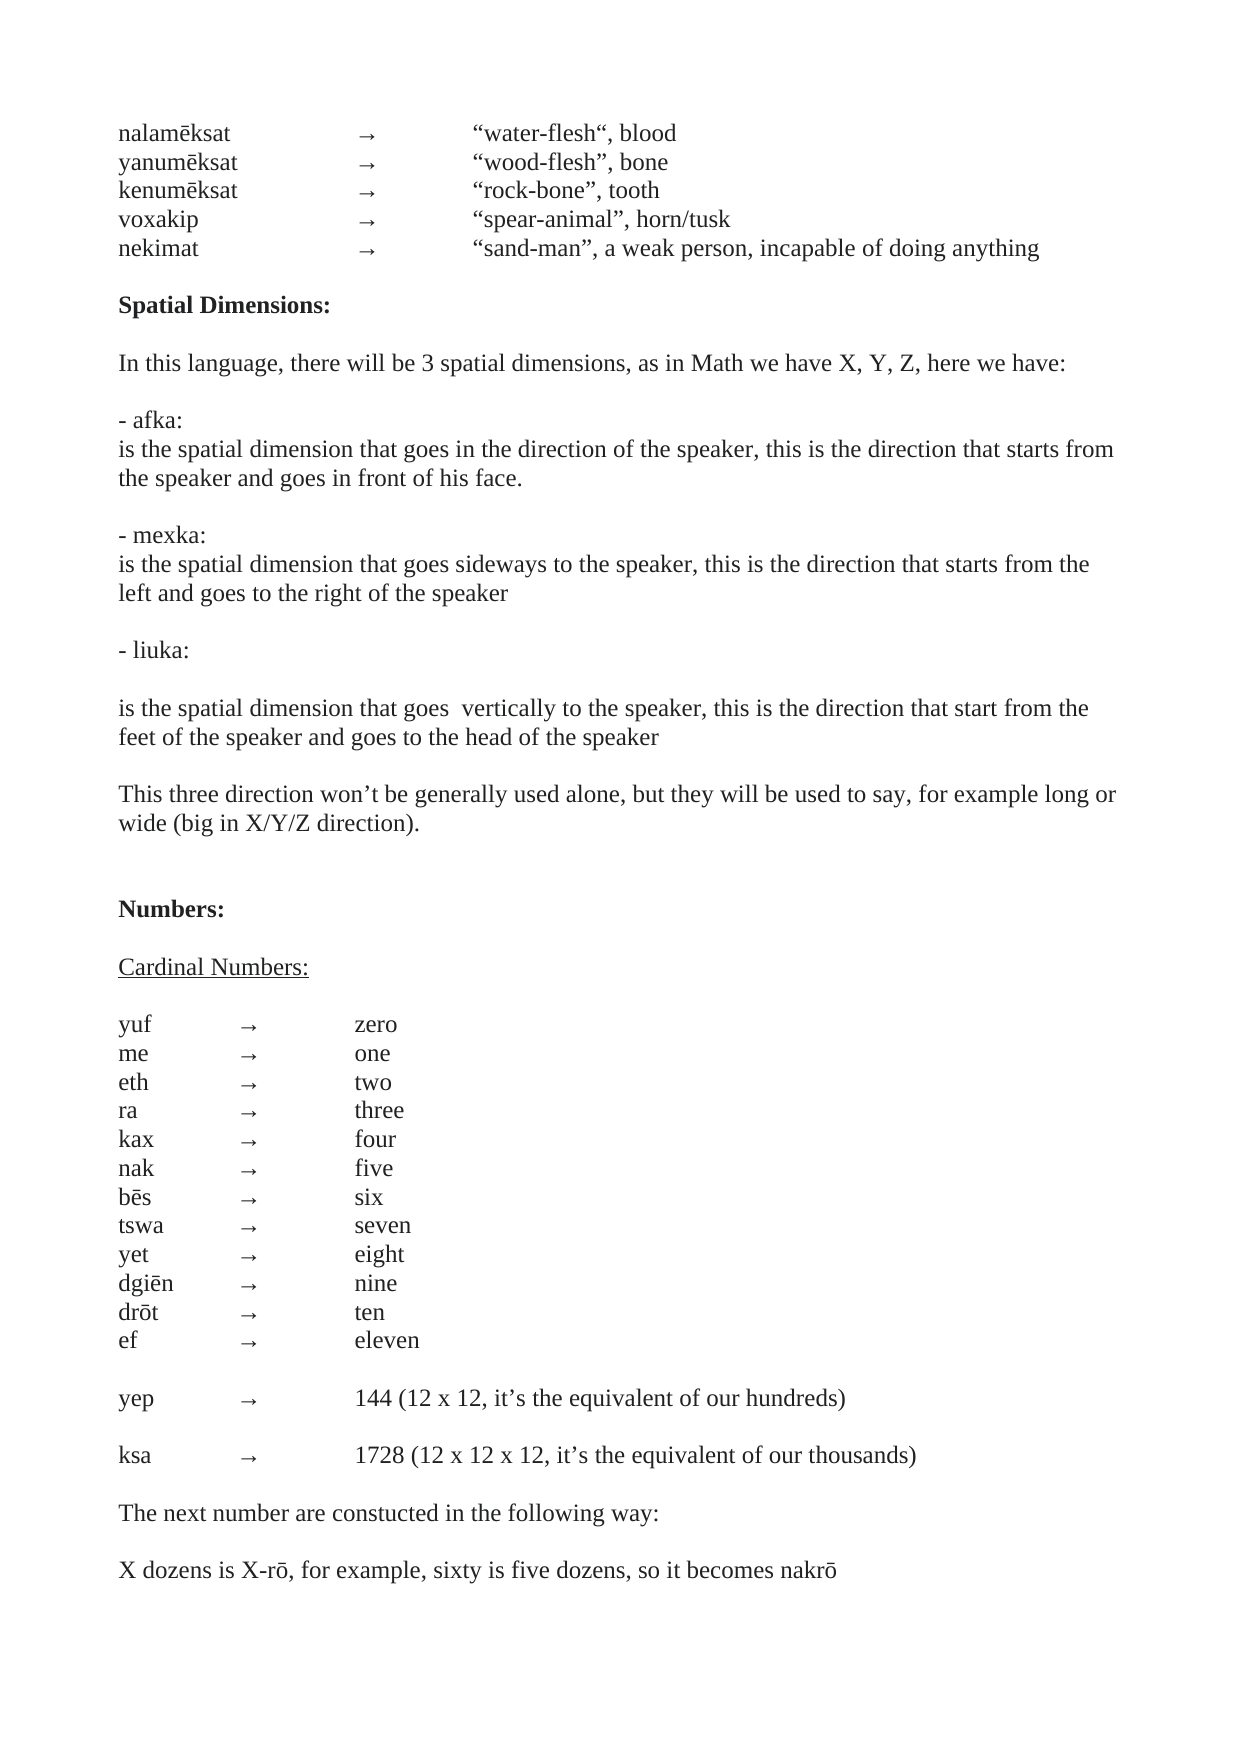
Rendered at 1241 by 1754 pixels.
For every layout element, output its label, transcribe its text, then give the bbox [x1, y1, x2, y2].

text X dozens is X-rō, for example, sixty is five dozens, so it becomes nakrō [118, 1556, 1122, 1584]
text is the spatial dimension that goes sideways to the speaker, this is the direction that starts from the left and goes to the right of the speaker [118, 549, 1122, 607]
text kax → four [118, 1124, 1122, 1153]
text yep → 144 (12 x 12, it’s the equivalent of our hundreds) [118, 1383, 1122, 1412]
text voxakip → “spear-animal”, horn/tusk [118, 204, 1122, 233]
text In this language, there will be 3 spatial dimensions, as in Math we have X, Y, Z, here we have: [118, 348, 1122, 377]
text tswa → seven [118, 1211, 1122, 1239]
text - afka: [118, 406, 1122, 434]
text Spatial Dimensions: [118, 291, 1122, 319]
text ef → eleven [118, 1326, 1122, 1354]
text - liuka: [118, 636, 1122, 664]
text dgiēn → nine [118, 1268, 1122, 1297]
text Cardinal Numbers: [118, 952, 1122, 981]
text drōt → ten [118, 1297, 1122, 1326]
text - mexka: [118, 521, 1122, 549]
text Numbers: [118, 894, 1122, 923]
text yuf → zero [118, 1009, 1122, 1038]
text is the spatial dimension that goes vertically to the speaker, this is the direction that start from the feet of the speaker and goes to the head of the speaker [118, 693, 1122, 751]
text eth → two [118, 1067, 1122, 1096]
text nak → five [118, 1153, 1122, 1182]
text ksa → 1728 (12 x 12 x 12, it’s the equivalent of our thousands) [118, 1441, 1122, 1469]
text yet → eight [118, 1239, 1122, 1268]
text nalamēksat → “water-flesh“, blood [118, 118, 1122, 147]
text kenumēksat → “rock-bone”, tooth [118, 176, 1122, 204]
text The next number are constucted in the following way: [118, 1498, 1122, 1527]
text me → one [118, 1038, 1122, 1067]
text nekimat → “sand-man”, a weak person, incapable of doing anything [118, 233, 1122, 262]
text bēs → six [118, 1182, 1122, 1211]
text ra → three [118, 1096, 1122, 1124]
text is the spatial dimension that goes in the direction of the speaker, this is the direction that starts from the speaker and goes in front of his face. [118, 434, 1122, 492]
text This three direction won’t be generally used alone, but they will be used to say, for example long or wide (big in X/Y/Z direction). [118, 779, 1122, 837]
text yanumēksat → “wood-flesh”, bone [118, 147, 1122, 176]
